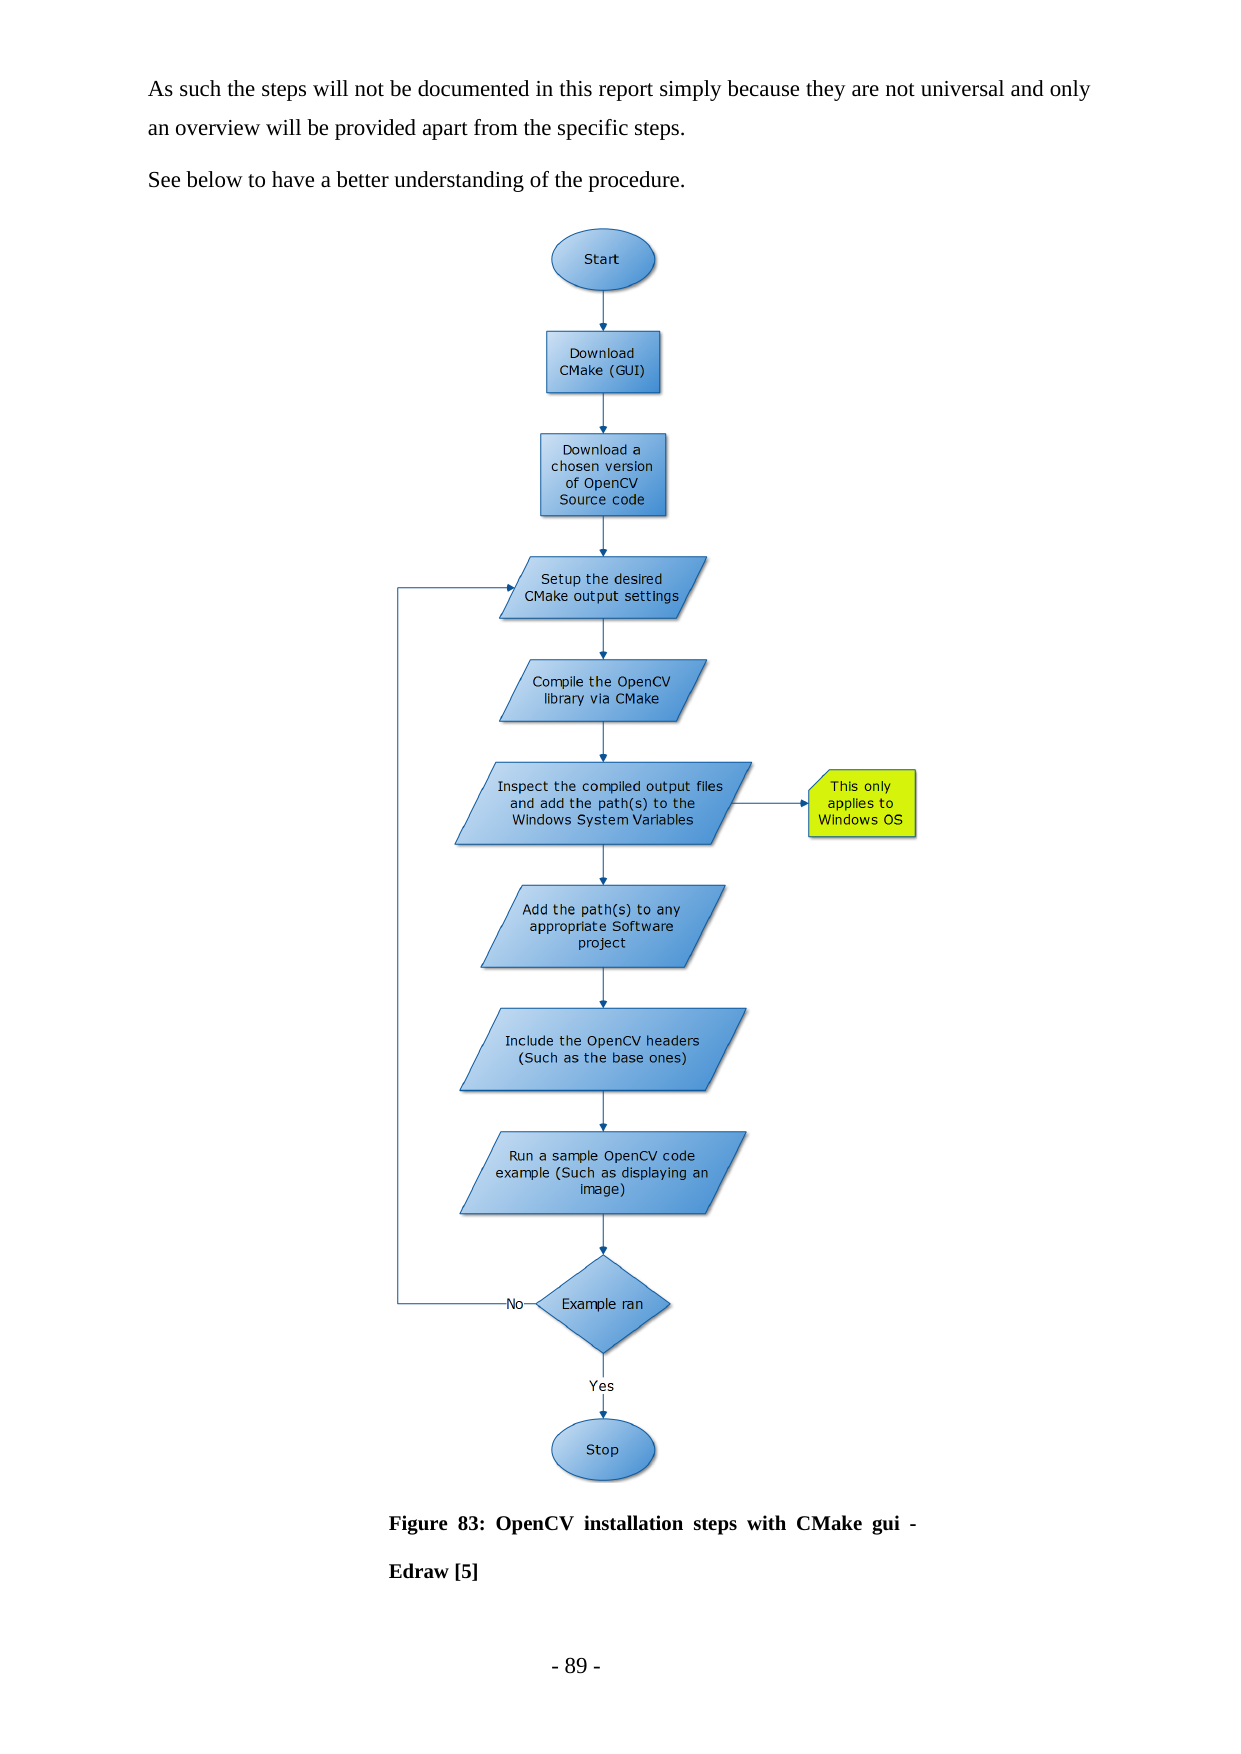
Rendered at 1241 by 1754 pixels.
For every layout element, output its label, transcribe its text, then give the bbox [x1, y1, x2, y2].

text Figure 83: OpenCV installation steps with CMake gui - Edraw [5] [389, 1483, 918, 1583]
picture [388, 227, 918, 1483]
text See below to have a better understanding of the procedure. [148, 166, 1092, 193]
text As such the steps will not be documented in this report simply because they are not universal and only an overview will be provided apart from the specific steps. [148, 75, 1092, 141]
